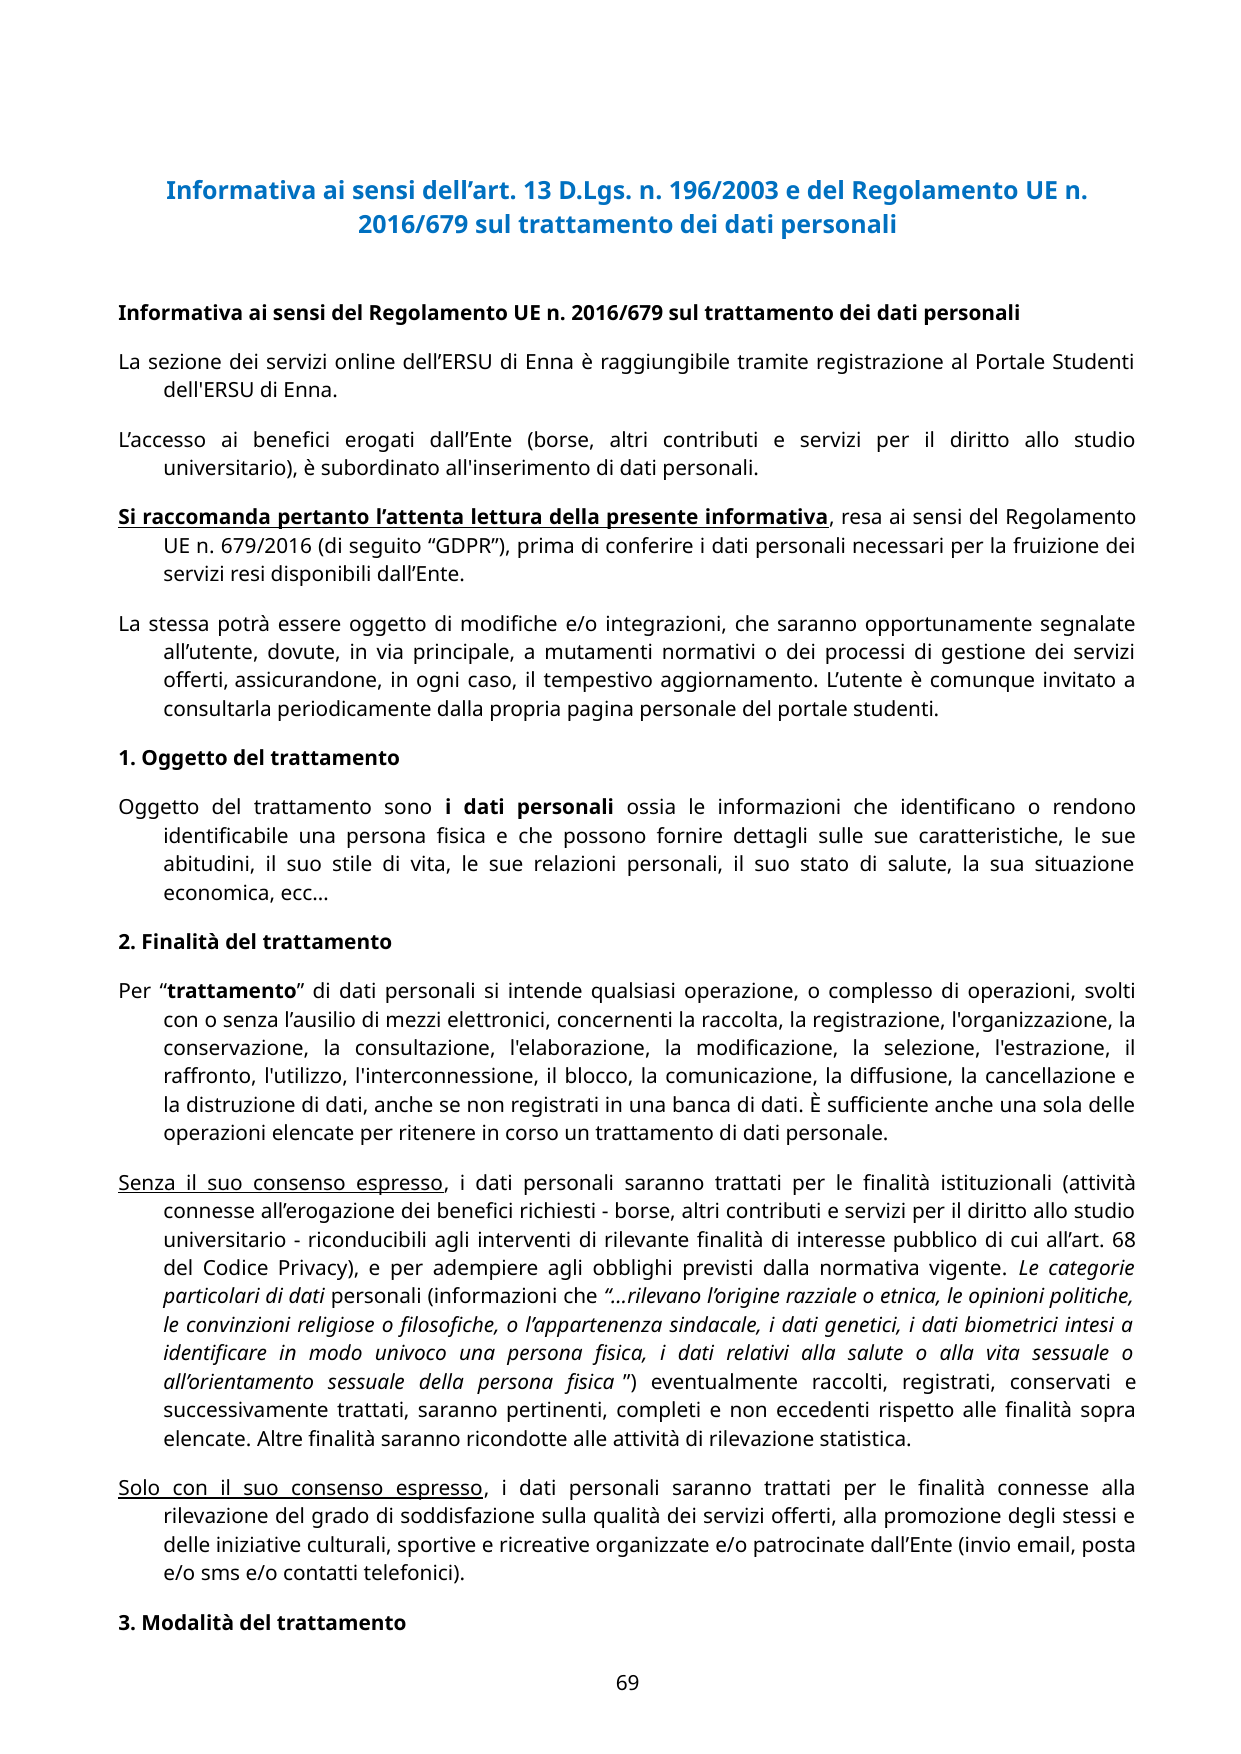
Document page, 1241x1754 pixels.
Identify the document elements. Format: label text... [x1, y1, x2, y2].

list Si raccomanda pertanto l’attenta lettura della presente informativa, resa ai sensi del Regolamento UE n. 679/2016 (di seguito “GDPR”), prima di conferire i dati personali necessari per la fruizione dei servizi resi disponibili dall’Ente. [118, 502, 1137, 588]
list Senza il suo consenso espresso, i dati personali saranno trattati per le finalità istituzionali (attività connesse all’erogazione dei benefici richiesti - borse, altri contributi e servizi per il diritto allo studio universitario - riconducibili agli interventi di rilevante finalità di interesse pubblico di cui all’art. 68 del Codice Privacy), e per adempiere agli obblighi previsti dalla normativa vigente. Le categorie particolari di dati personali (informazioni che “…rilevano l’origine razziale o etnica, le opinioni politiche, le convinzioni religiose o filosofiche, o l’appartenenza sindacale, i dati genetici, i dati biometrici intesi a identificare in modo univoco una persona fisica, i dati relativi alla salute o alla vita sessuale o all’orientamento sessuale della persona fisica ”) eventualmente raccolti, registrati, conservati e successivamente trattati, saranno pertinenti, completi e non eccedenti rispetto alle finalità sopra elencate. Altre finalità saranno ricondotte alle attività di rilevazione statistica. [118, 1168, 1137, 1452]
list Oggetto del trattamento sono i dati personali ossia le informazioni che identificano o rendono identificabile una persona fisica e che possono fornire dettagli sulle sue caratteristiche, le sue abitudini, il suo stile di vita, le sue relazioni personali, il suo stato di salute, la sua situazione economica, ecc… [118, 792, 1137, 906]
subtitle Informativa ai sensi dell’art. 13 D.Lgs. n. 196/2003 e del Regolamento UE n. 2016/679 sul trattamento dei dati personali [118, 173, 1137, 241]
list 2. Finalità del trattamento [118, 927, 1137, 956]
list 3. Modalità del trattamento [118, 1608, 1137, 1636]
list La stessa potrà essere oggetto di modifiche e/o integrazioni, che saranno opportunamente segnalate all’utente, dovute, in via principale, a mutamenti normativi o dei processi di gestione dei servizi offerti, assicurandone, in ogni caso, il tempestivo aggiornamento. L’utente è comunque invitato a consultarla periodicamente dalla propria pagina personale del portale studenti. [118, 609, 1137, 722]
list Solo con il suo consenso espresso, i dati personali saranno trattati per le finalità connesse alla rilevazione del grado di soddisfazione sulla qualità dei servizi offerti, alla promozione degli stessi e delle iniziative culturali, sportive e ricreative organizzate e/o patrocinate dall’Ente (invio email, posta e/o sms e/o contatti telefonici). [118, 1473, 1137, 1587]
list L’accesso ai benefici erogati dall’Ente (borse, altri contributi e servizi per il diritto allo studio universitario), è subordinato all'inserimento di dati personali. [118, 425, 1137, 482]
list La sezione dei servizi online dell’ERSU di Enna è raggiungibile tramite registrazione al Portale Studenti dell'ERSU di Enna. [118, 347, 1137, 404]
list 1. Oggetto del trattamento [118, 743, 1137, 772]
list Per “trattamento” di dati personali si intende qualsiasi operazione, o complesso di operazioni, svolti con o senza l’ausilio di mezzi elettronici, concernenti la raccolta, la registrazione, l'organizzazione, la conservazione, la consultazione, l'elaborazione, la modificazione, la selezione, l'estrazione, il raffronto, l'utilizzo, l'interconnessione, il blocco, la comunicazione, la diffusione, la cancellazione e la distruzione di dati, anche se non registrati in una banca di dati. È sufficiente anche una sola delle operazioni elencate per ritenere in corso un trattamento di dati personale. [118, 976, 1137, 1147]
list Informativa ai sensi del Regolamento UE n. 2016/679 sul trattamento dei dati personali [118, 298, 1137, 326]
